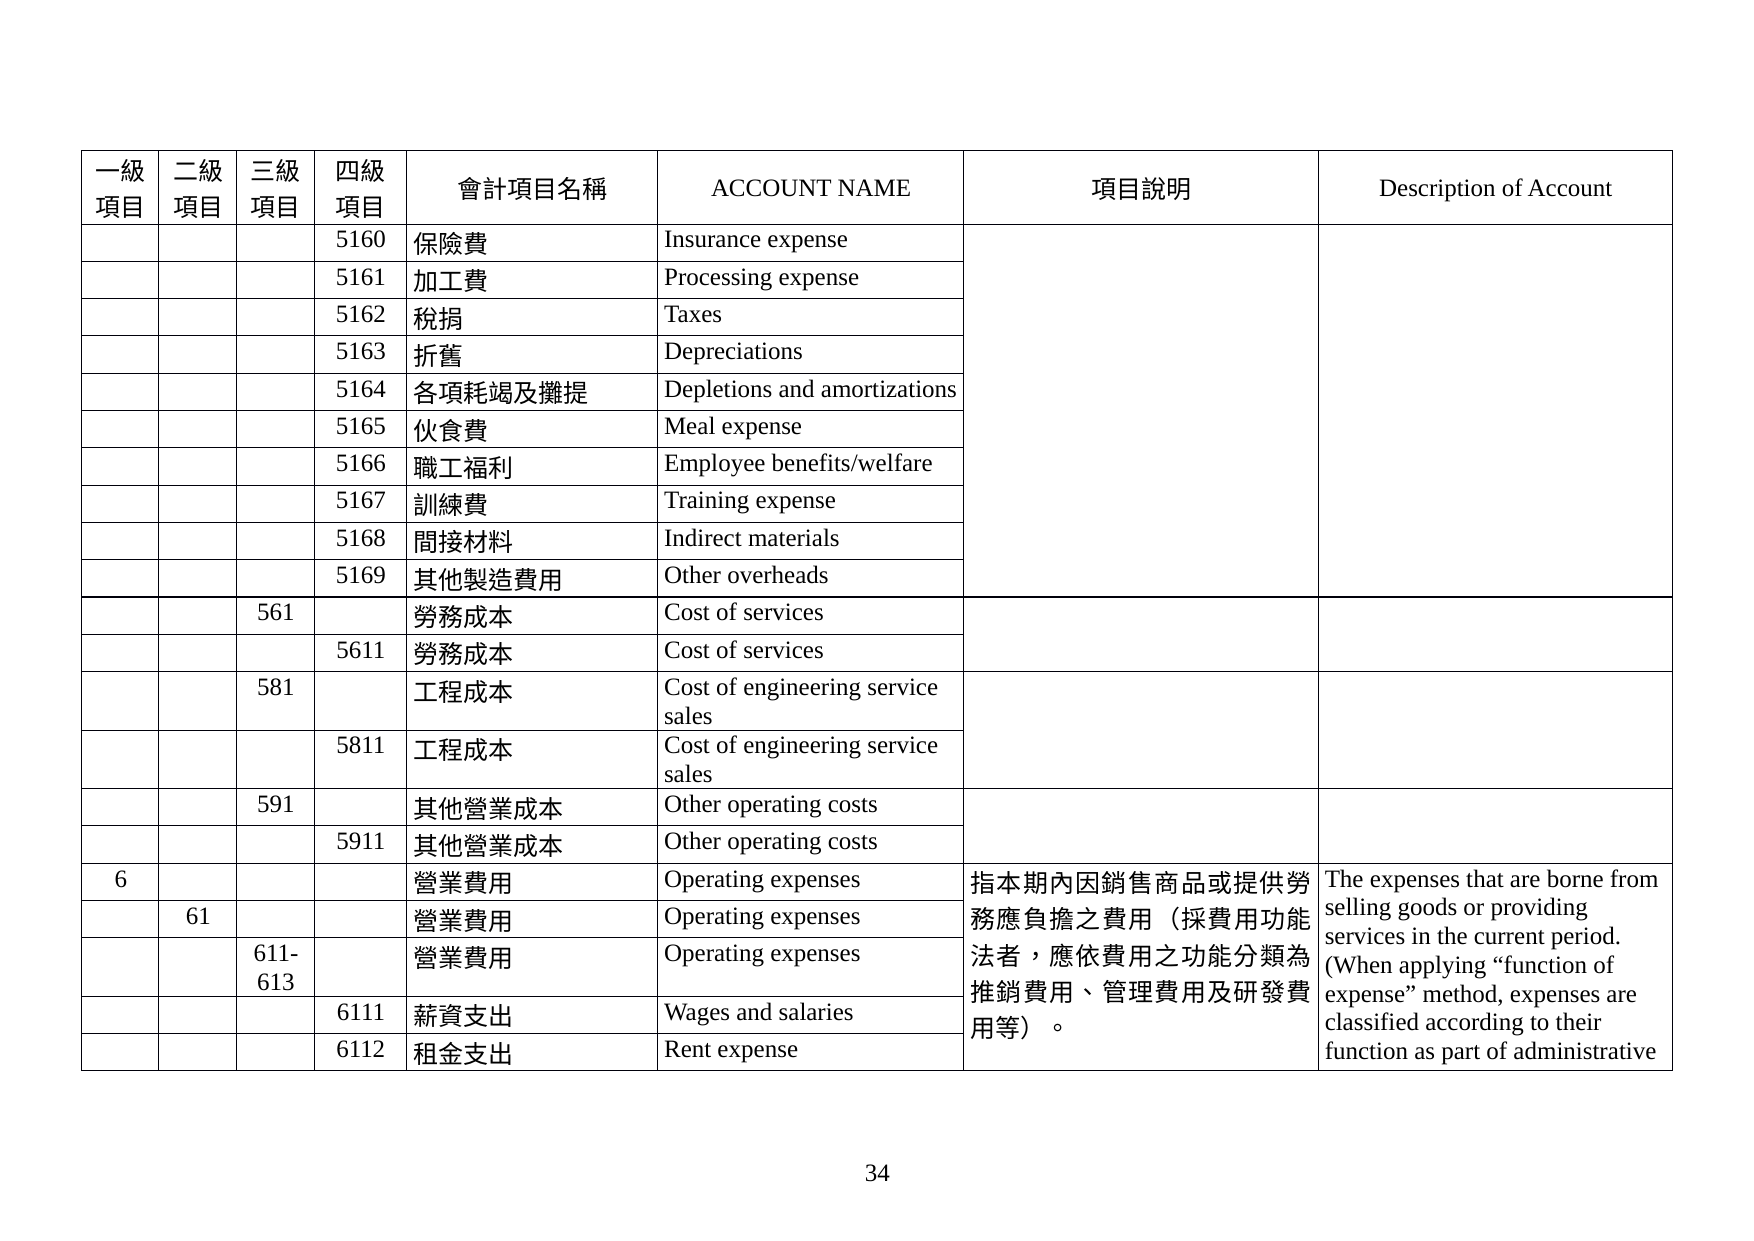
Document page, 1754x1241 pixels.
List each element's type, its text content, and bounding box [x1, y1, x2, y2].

table_cell 5911 [315, 826, 406, 863]
table_cell [159, 523, 236, 559]
table_cell [315, 864, 406, 900]
table_cell 5168 [315, 523, 406, 559]
table_cell [1319, 789, 1672, 863]
table_header 會計項目名稱 [407, 151, 657, 223]
table_cell [315, 901, 406, 937]
table_cell [82, 901, 158, 937]
table_cell [237, 523, 314, 559]
table_cell [82, 262, 158, 298]
table_cell [82, 826, 158, 863]
table_cell [159, 411, 236, 447]
table_cell [159, 448, 236, 484]
table_cell [159, 731, 236, 788]
table_cell Cost of engineering service sales [658, 731, 963, 788]
table_cell [82, 374, 158, 410]
table_cell [159, 789, 236, 825]
table_cell [237, 262, 314, 298]
table_cell Wages and salaries [658, 997, 963, 1033]
table_cell Employee benefits/welfare [658, 448, 963, 484]
table_cell [159, 336, 236, 373]
table_cell 5165 [315, 411, 406, 447]
table_cell 6 [82, 864, 158, 900]
table_cell [315, 789, 406, 825]
table_cell 訓練費 [407, 486, 657, 522]
table_cell 5166 [315, 448, 406, 484]
table_cell [237, 336, 314, 373]
table_cell [159, 598, 236, 634]
table_cell 5163 [315, 336, 406, 373]
table_cell 加工費 [407, 262, 657, 298]
table_cell 伙食費 [407, 411, 657, 447]
table_cell 租金支出 [407, 1034, 657, 1070]
table_cell Indirect materials [658, 523, 963, 559]
table_cell [159, 225, 236, 261]
table_cell 611- 613 [237, 938, 314, 996]
table_cell Other operating costs [658, 789, 963, 825]
table_header 三級項目 [237, 151, 314, 223]
table_cell [237, 225, 314, 261]
table_cell [159, 374, 236, 410]
table_cell [159, 826, 236, 863]
table_cell 營業費用 [407, 901, 657, 937]
table_cell 工程成本 [407, 731, 657, 788]
table_cell [82, 598, 158, 634]
table_cell [237, 374, 314, 410]
table_cell [964, 225, 1318, 596]
table_header 二級項目 [159, 151, 236, 223]
table_header ACCOUNT NAME [658, 151, 963, 223]
table_cell [315, 938, 406, 996]
table_cell 工程成本 [407, 672, 657, 729]
table_cell 薪資支出 [407, 997, 657, 1033]
table_cell 5167 [315, 486, 406, 522]
table_cell [159, 560, 236, 596]
table_cell 5611 [315, 635, 406, 671]
table_cell 間接材料 [407, 523, 657, 559]
table_cell 營業費用 [407, 938, 657, 996]
table_cell [237, 901, 314, 937]
table_cell [159, 864, 236, 900]
table_header Description of Account [1319, 151, 1672, 223]
table_cell Cost of services [658, 598, 963, 634]
table_cell 6112 [315, 1034, 406, 1070]
table_cell 5811 [315, 731, 406, 788]
table_cell [159, 635, 236, 671]
table_cell 稅捐 [407, 299, 657, 335]
table_cell 6111 [315, 997, 406, 1033]
table_cell 5161 [315, 262, 406, 298]
table_cell [237, 486, 314, 522]
table_cell Meal expense [658, 411, 963, 447]
table_cell [159, 299, 236, 335]
table_cell [237, 560, 314, 596]
table_cell 5164 [315, 374, 406, 410]
table_cell 營業費用 [407, 864, 657, 900]
table_cell [315, 672, 406, 729]
table_cell 勞務成本 [407, 598, 657, 634]
table_cell Other overheads [658, 560, 963, 596]
table_cell Depletions and amortizations [658, 374, 963, 410]
table_cell Other operating costs [658, 826, 963, 863]
table_cell Rent expense [658, 1034, 963, 1070]
table_cell 581 [237, 672, 314, 729]
table_cell 其他製造費用 [407, 560, 657, 596]
table_cell [1319, 672, 1672, 788]
table_cell The expenses that are borne from selling goods or providing services in the current period. (When applying “function of expense” method, expenses are classified according to their function as part of administrative [1319, 864, 1672, 1070]
table_cell [237, 411, 314, 447]
table_cell [82, 486, 158, 522]
table_cell [315, 598, 406, 634]
table_cell [237, 864, 314, 900]
table_cell Cost of engineering service sales [658, 672, 963, 729]
table_cell 保險費 [407, 225, 657, 261]
table_cell 折舊 [407, 336, 657, 373]
table_cell [1319, 598, 1672, 671]
table_cell Depreciations [658, 336, 963, 373]
table_cell [237, 448, 314, 484]
table_cell 指本期內因銷售商品或提供勞務應負擔之費用（採費用功能法者，應依費用之功能分類為推銷費用、管理費用及研發費用等）。 [964, 864, 1318, 1070]
table_cell 5162 [315, 299, 406, 335]
table_cell Insurance expense [658, 225, 963, 261]
table_cell [964, 789, 1318, 863]
table_cell 其他營業成本 [407, 826, 657, 863]
table_cell [82, 635, 158, 671]
table_cell [82, 411, 158, 447]
table_cell Operating expenses [658, 864, 963, 900]
table_cell [82, 938, 158, 996]
table_cell [237, 997, 314, 1033]
table_cell [82, 731, 158, 788]
table_cell 職工福利 [407, 448, 657, 484]
table_cell [82, 225, 158, 261]
table_cell Taxes [658, 299, 963, 335]
table_cell Cost of services [658, 635, 963, 671]
table_cell [237, 299, 314, 335]
table_cell [82, 523, 158, 559]
table_cell [159, 938, 236, 996]
table_cell [82, 789, 158, 825]
table_cell Processing expense [658, 262, 963, 298]
table_cell [82, 560, 158, 596]
table_cell [159, 997, 236, 1033]
table_cell [237, 826, 314, 863]
table_cell Training expense [658, 486, 963, 522]
table_cell [159, 672, 236, 729]
table_cell 各項耗竭及攤提 [407, 374, 657, 410]
table_cell [1319, 225, 1672, 596]
table_cell 5160 [315, 225, 406, 261]
table_cell 其他營業成本 [407, 789, 657, 825]
table_cell 61 [159, 901, 236, 937]
table_cell [237, 1034, 314, 1070]
table_cell [82, 672, 158, 729]
table_cell [82, 1034, 158, 1070]
table_cell [964, 598, 1318, 671]
table_cell 561 [237, 598, 314, 634]
table_cell [82, 299, 158, 335]
table_cell [82, 336, 158, 373]
table_cell [159, 262, 236, 298]
table_cell [237, 731, 314, 788]
table_cell [82, 448, 158, 484]
table_header 項目說明 [964, 151, 1318, 223]
table_cell 勞務成本 [407, 635, 657, 671]
table_cell 5169 [315, 560, 406, 596]
table_cell Operating expenses [658, 938, 963, 996]
table_header 一級項目 [82, 151, 158, 223]
table_cell [159, 1034, 236, 1070]
table_cell [82, 997, 158, 1033]
table_cell [237, 635, 314, 671]
table_cell [159, 486, 236, 522]
table_cell Operating expenses [658, 901, 963, 937]
table_cell [964, 672, 1318, 788]
table_cell 591 [237, 789, 314, 825]
table_header 四級 項目 [315, 151, 406, 223]
